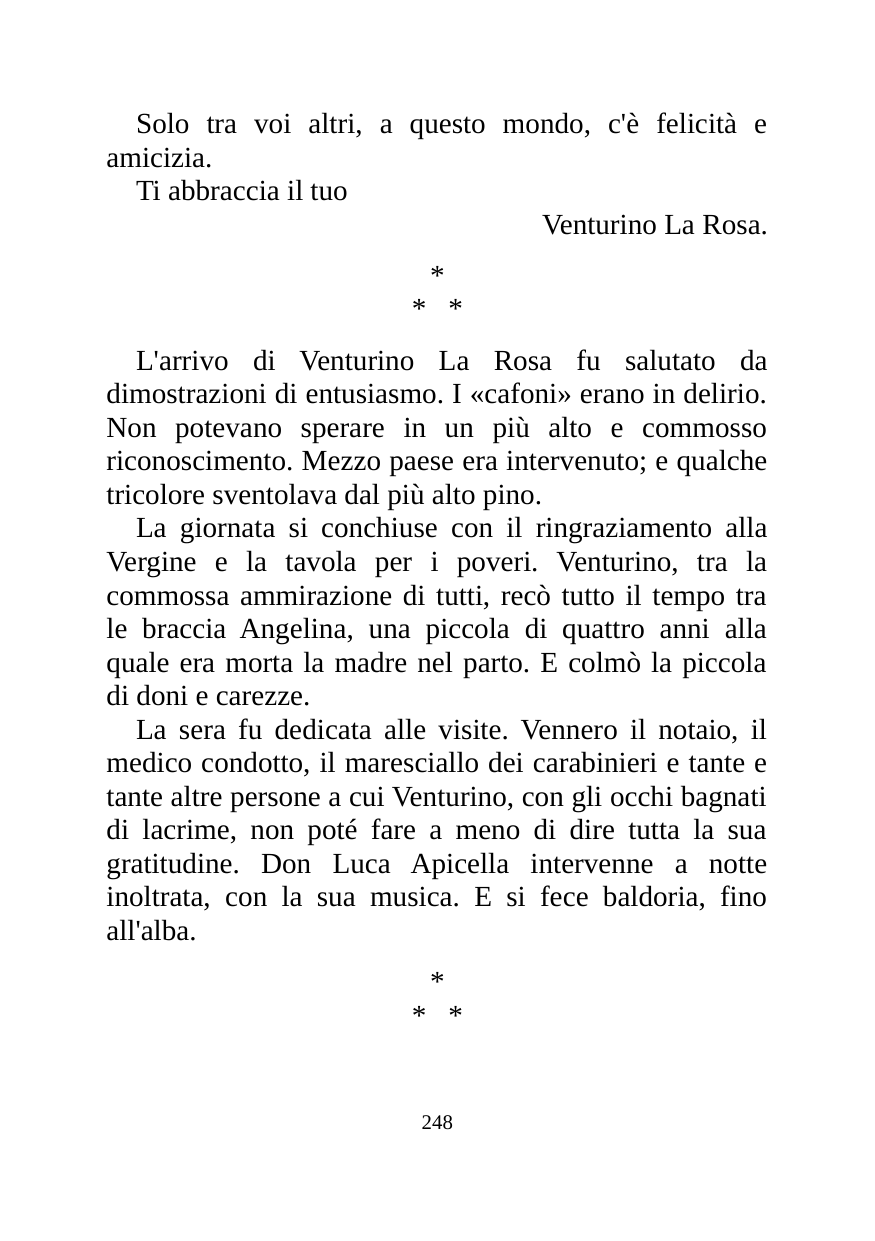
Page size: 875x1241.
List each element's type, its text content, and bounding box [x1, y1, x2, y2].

text * * * [106, 964, 768, 1031]
text * * * [106, 258, 768, 325]
text Venturino La Rosa. [106, 207, 768, 240]
text La sera fu dedicata alle visite. Vennero il notaio, il medico condotto, il maresciallo dei carabinieri e tante e tante altre persone a cui Venturino, con gli occhi bagnati di lacrime, non poté fare a meno di dire tutta la sua gratitudine. Don Luca Apicella intervenne a notte inoltrata, con la sua musica. E si fece baldoria, fino all'alba. [106, 712, 768, 947]
text La giornata si conchiuse con il ringraziamento alla Vergine e la tavola per i poveri. Venturino, tra la commossa ammirazione di tutti, recò tutto il tempo tra le braccia Angelina, una piccola di quattro anni alla quale era morta la madre nel parto. E colmò la piccola di doni e carezze. [106, 511, 768, 712]
text L'arrivo di Venturino La Rosa fu salutato da dimostrazioni di entusiasmo. I «cafoni» erano in delirio. Non potevano sperare in un più alto e commosso riconoscimento. Mezzo paese era intervenuto; e qualche tricolore sventolava dal più alto pino. [106, 343, 768, 511]
text Solo tra voi altri, a questo mondo, c'è felicità e amicizia. [106, 106, 768, 173]
text Ti abbraccia il tuo [106, 173, 768, 207]
